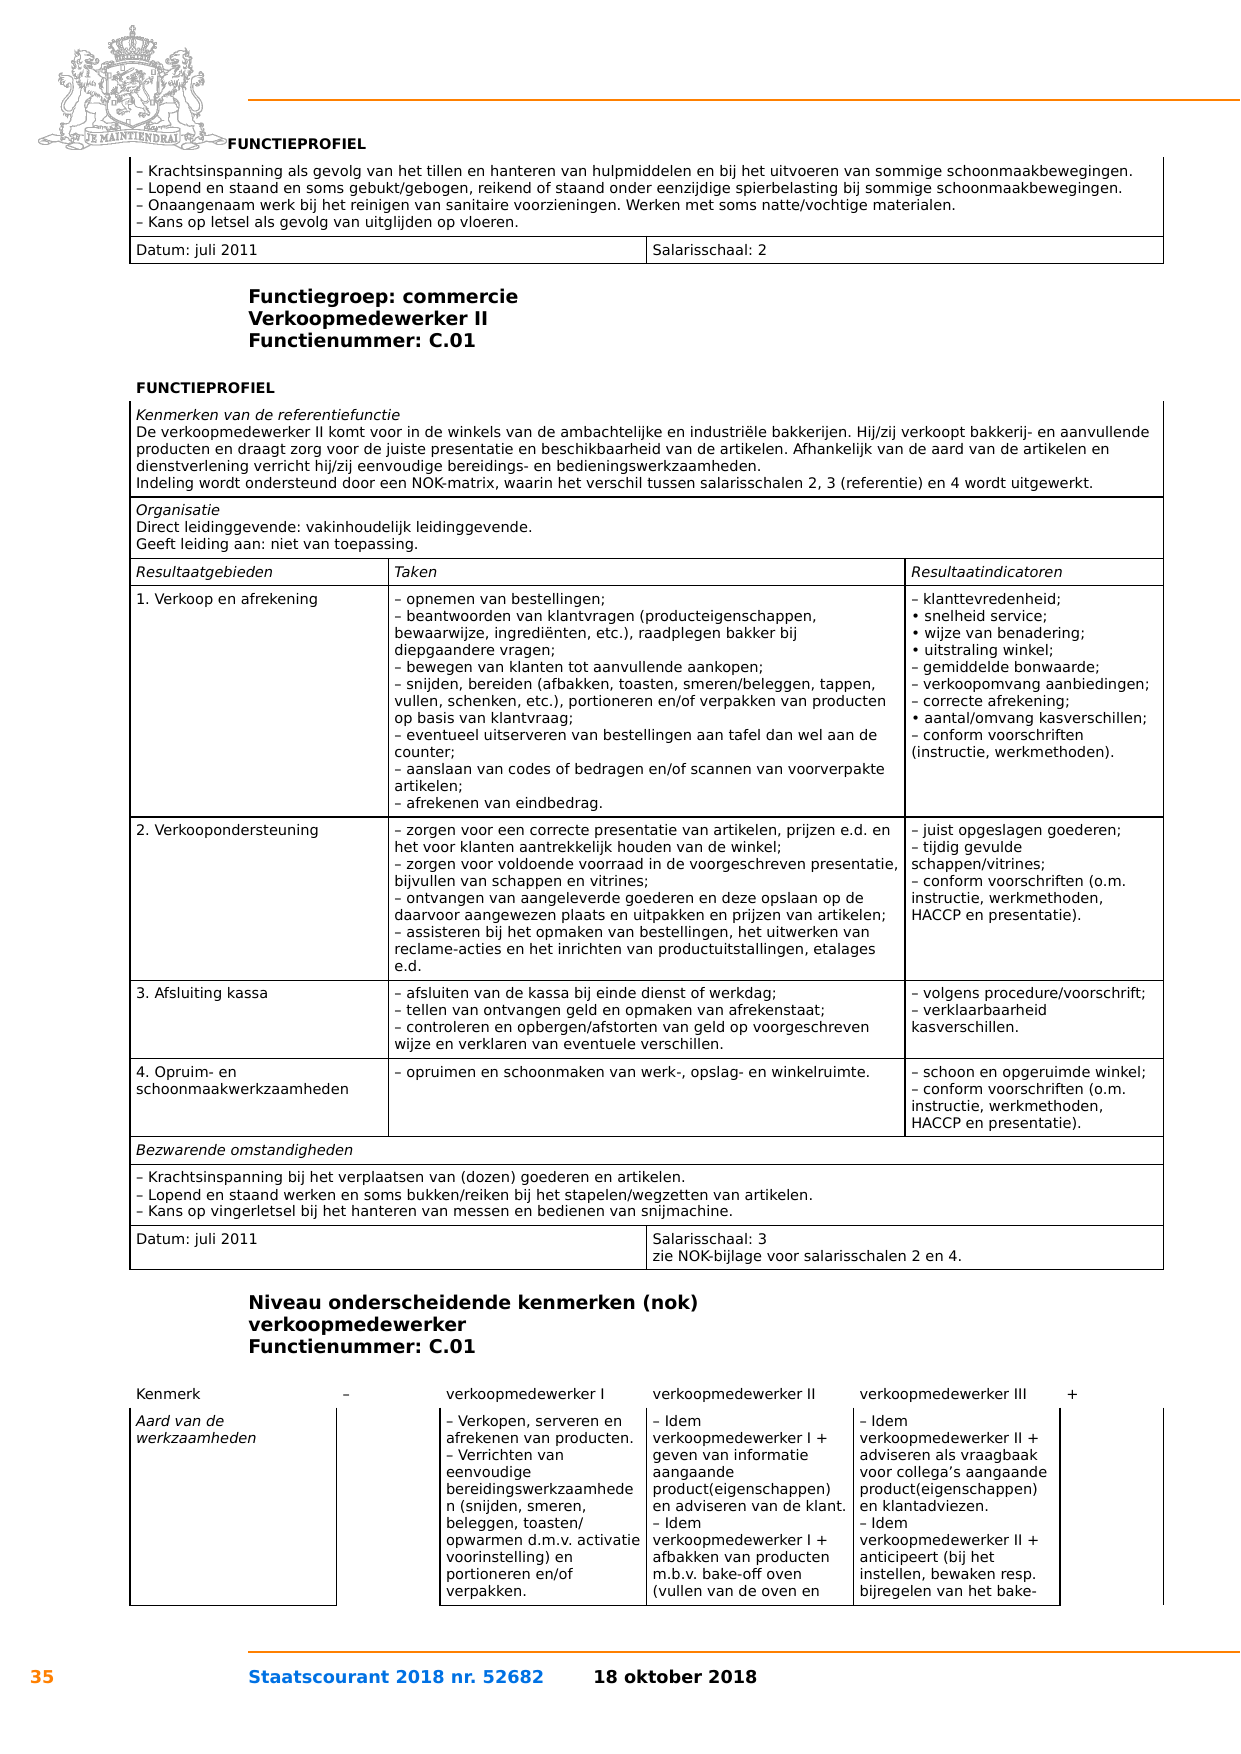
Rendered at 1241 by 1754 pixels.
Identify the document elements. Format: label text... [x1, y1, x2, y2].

text Functienummer: C.01 [248, 1336, 1163, 1358]
table_header FUNCTIEPROFIEL [131, 131, 1163, 157]
table_header verkoopmedewerker III [854, 1381, 1059, 1407]
picture [38, 25, 227, 150]
table_header + [1061, 1381, 1163, 1407]
table_cell Salarisschaal: 2 [647, 237, 1163, 263]
table_cell – Krachtsinspanning als gevolg van het tillen en hanteren van hulpmiddelen en bij het uitvoeren van sommige schoonmaakbewegingen. – Lopend en staand en soms gebukt/gebogen, reikend of staand onder eenzijdige spierbelasting bij sommige schoonmaakbewegingen. – Onaangenaam werk bij het reinigen van sanitaire voorzieningen. Werken met soms natte/vochtige materialen. – Kans op letsel als gevolg van uitglijden op vloeren. [131, 158, 1163, 236]
table_cell – opruimen en schoonmaken van werk-, opslag- en winkelruimte. [389, 1059, 904, 1136]
table_header verkoopmedewerker II [647, 1381, 853, 1407]
table_cell Resultaatgebieden [131, 559, 388, 585]
table_cell – Idem verkoopmedewerker II + adviseren als vraagbaak voor collega’s aangaande product(eigenschappen) en klantadviezen. – Idem verkoopmedewerker II + anticipeert (bij het instellen, bewaken resp. bijregelen van het bake- [854, 1409, 1059, 1605]
table_header Kenmerk [131, 1381, 336, 1407]
text verkoopmedewerker [248, 1314, 1163, 1336]
table_cell Salarisschaal: 3 zie NOK-bijlage voor salarisschalen 2 en 4. [647, 1226, 1163, 1269]
table_cell 4. Opruim- en schoonmaakwerkzaamheden [131, 1059, 388, 1136]
table_header – [337, 1381, 439, 1407]
table_cell – volgens procedure/voorschrift; – verklaarbaarheid kasverschillen. [906, 981, 1163, 1058]
table_cell 3. Afsluiting kassa [131, 981, 388, 1058]
table_cell Taken [389, 559, 904, 585]
table_cell Bezwarende omstandigheden [131, 1137, 1163, 1164]
table_cell 2. Verkoopondersteuning [131, 818, 388, 979]
table_cell Kenmerken van de referentiefunctie De verkoopmedewerker II komt voor in de winkels van de ambachtelijke en industriële bakkerijen. Hij/zij verkoopt bakkerij- en aanvullende producten en draagt zorg voor de juiste presentatie en beschikbaarheid van de artikelen. Afhankelijk van de aard van de artikelen en dienstverlening verricht hij/zij eenvoudige bereidings- en bedieningswerkzaamheden. Indeling wordt ondersteund door een NOK-matrix, waarin het verschil tussen salarisschalen 2, 3 (referentie) en 4 wordt uitgewerkt. [131, 402, 1163, 496]
table_cell – Krachtsinspanning bij het verplaatsen van (dozen) goederen en artikelen. – Lopend en staand werken en soms bukken/reiken bij het stapelen/wegzetten van artikelen. – Kans op vingerletsel bij het hanteren van messen en bedienen van snijmachine. [131, 1165, 1163, 1225]
text Functiegroep: commercie [248, 286, 1163, 308]
table_cell Aard van de werkzaamheden [131, 1409, 336, 1605]
table_cell – zorgen voor een correcte presentatie van artikelen, prijzen e.d. en het voor klanten aantrekkelijk houden van de winkel; – zorgen voor voldoende voorraad in de voorgeschreven presentatie, bijvullen van schappen en vitrines; – ontvangen van aangeleverde goederen en deze opslaan op de daarvoor aangewezen plaats en uitpakken en prijzen van artikelen; – assisteren bij het opmaken van bestellingen, het uitwerken van reclame-acties en het inrichten van productuitstallingen, etalages e.d. [389, 818, 904, 979]
table_cell – afsluiten van de kassa bij einde dienst of werkdag; – tellen van ontvangen geld en opmaken van afrekenstaat; – controleren en opbergen/afstorten van geld op voorgeschreven wijze en verklaren van eventuele verschillen. [389, 981, 904, 1058]
table_cell – Idem verkoopmedewerker I + geven van informatie aangaande product(eigenschappen) en adviseren van de klant. – Idem verkoopmedewerker I + afbakken van producten m.b.v. bake-off oven (vullen van de oven en [647, 1409, 853, 1605]
text Functienummer: C.01 [248, 330, 1163, 352]
table_cell – juist opgeslagen goederen; – tijdig gevulde schappen/vitrines; – conform voorschriften (o.m. instructie, werkmethoden, HACCP en presentatie). [906, 818, 1163, 979]
text Niveau onderscheidende kenmerken (nok) [248, 1292, 1163, 1314]
table_header verkoopmedewerker I [441, 1381, 646, 1407]
text Verkoopmedewerker II [248, 308, 1163, 330]
table_cell – klanttevredenheid; • snelheid service; • wijze van benadering; • uitstraling winkel; – gemiddelde bonwaarde; – verkoopomvang aanbiedingen; – correcte afrekening; • aantal/omvang kasverschillen; – conform voorschriften (instructie, werkmethoden). [906, 586, 1163, 816]
table_cell – Verkopen, serveren en afrekenen van producten. – Verrichten van eenvoudige bereidingswerkzaamheden (snijden, smeren, beleggen, toasten/ opwarmen d.m.v. activatie voorinstelling) en portioneren en/of verpakken. [441, 1409, 646, 1605]
table_cell – opnemen van bestellingen; – beantwoorden van klantvragen (producteigenschappen, bewaarwijze, ingrediënten, etc.), raadplegen bakker bij diepgaandere vragen; – bewegen van klanten tot aanvullende aankopen; – snijden, bereiden (afbakken, toasten, smeren/beleggen, tappen, vullen, schenken, etc.), portioneren en/of verpakken van producten op basis van klantvraag; – eventueel uitserveren van bestellingen aan tafel dan wel aan de counter; – aanslaan van codes of bedragen en/of scannen van voorverpakte artikelen; – afrekenen van eindbedrag. [389, 586, 904, 816]
table_cell Datum: juli 2011 [131, 237, 646, 263]
table_cell 1. Verkoop en afrekening [131, 586, 388, 816]
table_cell Resultaatindicatoren [906, 559, 1163, 585]
table_cell – schoon en opgeruimde winkel; – conform voorschriften (o.m. instructie, werkmethoden, HACCP en presentatie). [906, 1059, 1163, 1136]
table_cell Datum: juli 2011 [131, 1226, 646, 1269]
table_cell [1061, 1409, 1163, 1605]
table_cell Organisatie Direct leidinggevende: vakinhoudelijk leidinggevende. Geeft leiding aan: niet van toepassing. [131, 498, 1163, 558]
table_cell [337, 1409, 439, 1605]
table_header FUNCTIEPROFIEL [131, 375, 1163, 401]
